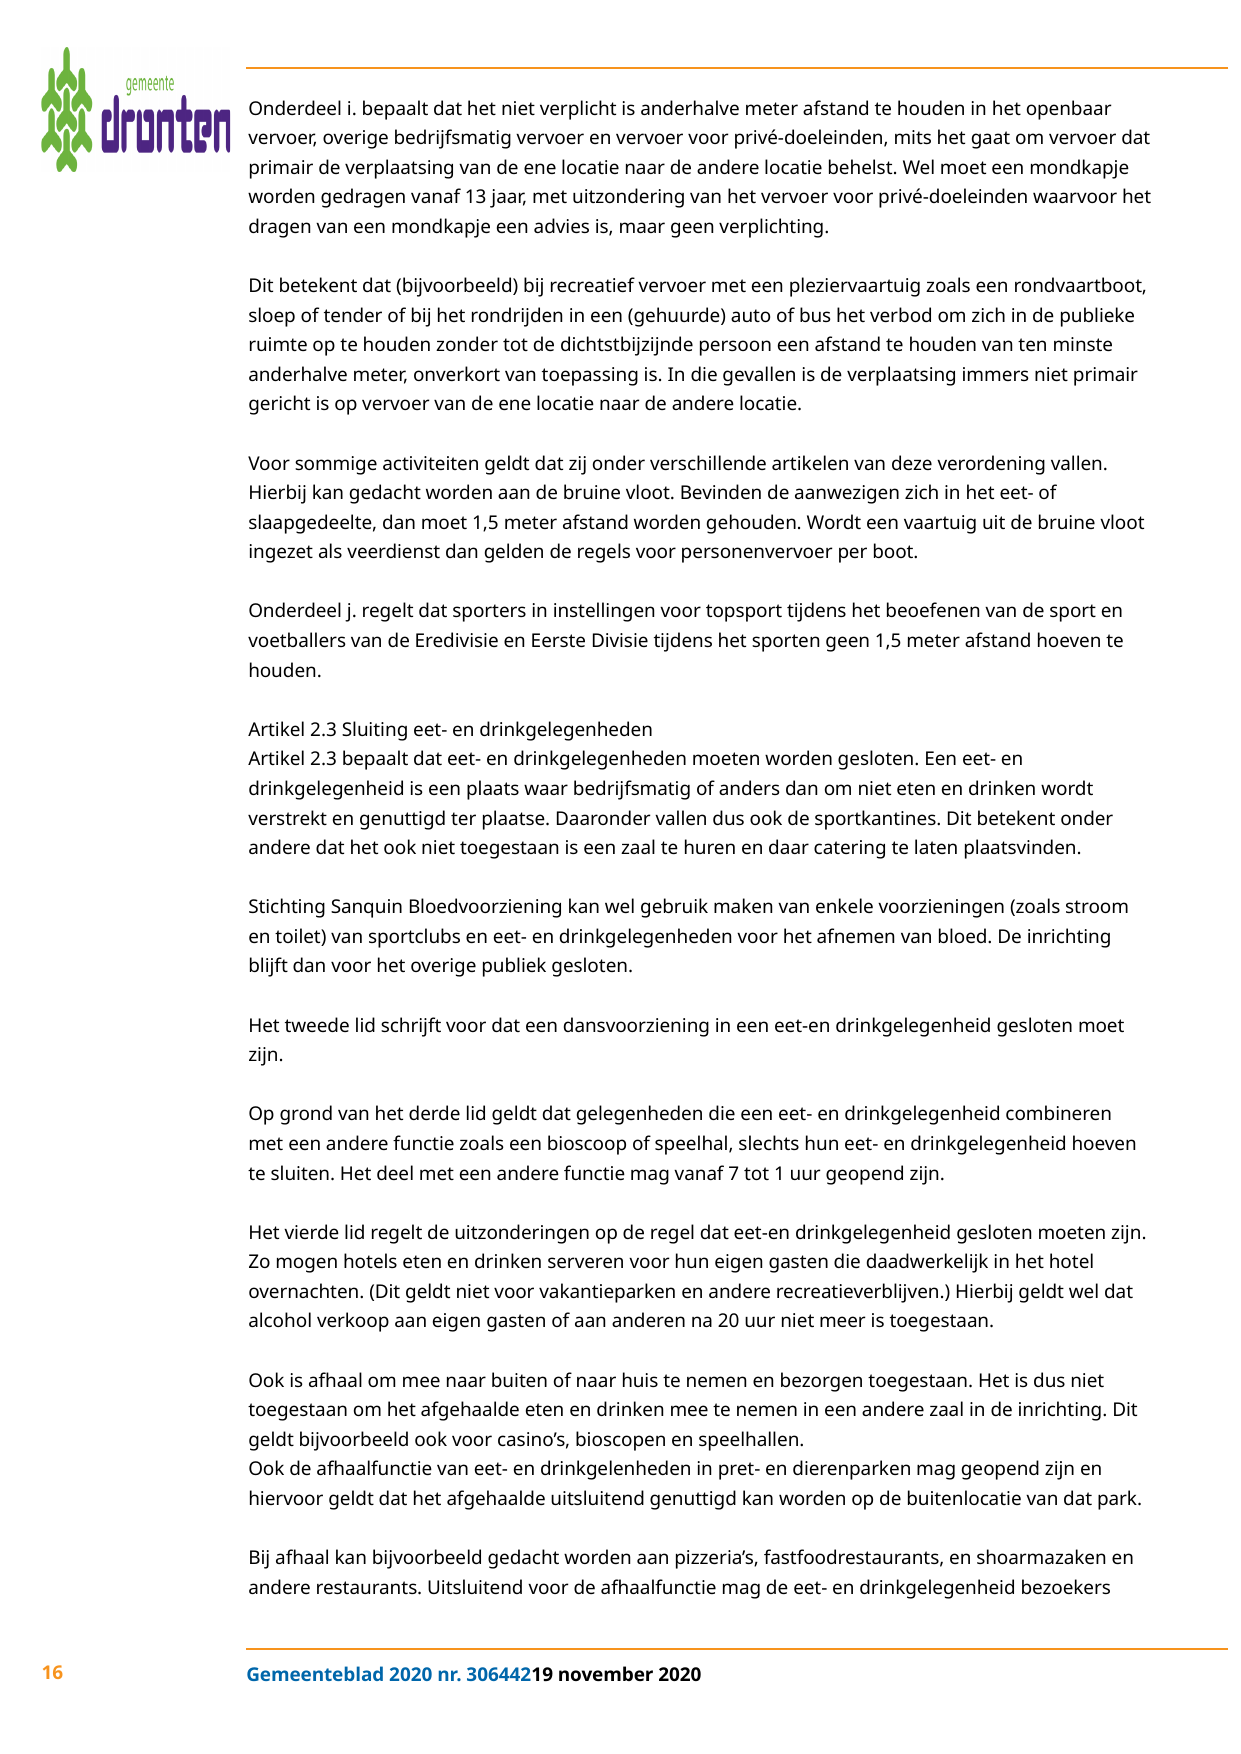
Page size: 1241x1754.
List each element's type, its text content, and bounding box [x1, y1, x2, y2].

text Op grond van het derde lid geldt dat gelegenheden die een eet- en drinkgelegenheid combineren met een andere functie zoals een bioscoop of speelhal, slechts hun eet- en drinkgelegenheid hoeven te sluiten. Het deel met een andere functie mag vanaf 7 tot 1 uur geopend zijn. [248, 1101, 1152, 1186]
text Ook is afhaal om mee naar buiten of naar huis te nemen en bezorgen toegestaan. Het is dus niet toegestaan om het afgehaalde eten en drinken mee te nemen in een andere zaal in de inrichting. Dit geldt bijvoorbeeld ook voor casino’s, bioscopen en speelhallen. [248, 1367, 1152, 1452]
text Het vierde lid regelt de uitzonderingen op de regel dat eet-en drinkgelegenheid gesloten moeten zijn. Zo mogen hotels eten en drinken serveren voor hun eigen gasten die daadwerkelijk in het hotel overnachten. (Dit geldt niet voor vakantieparken en andere recreatieverblijven.) Hierbij geldt wel dat alcohol verkoop aan eigen gasten of aan anderen na 20 uur niet meer is toegestaan. [248, 1219, 1152, 1333]
picture [41, 47, 231, 172]
text Artikel 2.3 Sluiting eet- en drinkgelegenheden [248, 716, 1152, 742]
text Ook de afhaalfunctie van eet- en drinkgelenheden in pret- en dierenparken mag geopend zijn en hiervoor geldt dat het afgehaalde uitsluitend genuttigd kan worden op de buitenlocatie van dat park. [248, 1456, 1152, 1511]
text Dit betekent dat (bijvoorbeeld) bij recreatief vervoer met een pleziervaartuig zoals een rondvaartboot, sloep of tender of bij het rondrijden in een (gehuurde) auto of bus het verbod om zich in de publieke ruimte op te houden zonder tot de dichtstbijzijnde persoon een afstand te houden van ten minste anderhalve meter, onverkort van toepassing is. In die gevallen is de verplaatsing immers niet primair gericht is op vervoer van de ene locatie naar de andere locatie. [248, 272, 1152, 416]
text Onderdeel j. regelt dat sporters in instellingen voor topsport tijdens het beoefenen van de sport en voetballers van de Eredivisie en Eerste Divisie tijdens het sporten geen 1,5 meter afstand hoeven te houden. [248, 598, 1152, 683]
text Artikel 2.3 bepaalt dat eet- en drinkgelegenheden moeten worden gesloten. Een eet- en drinkgelegenheid is een plaats waar bedrijfsmatig of anders dan om niet eten en drinken wordt verstrekt en genuttigd ter plaatse. Daaronder vallen dus ook de sportkantines. Dit betekent onder andere dat het ook niet toegestaan is een zaal te huren en daar catering te laten plaatsvinden. [248, 746, 1152, 860]
text Stichting Sanquin Bloedvoorziening kan wel gebruik maken van enkele voorzieningen (zoals stroom en toilet) van sportclubs en eet- en drinkgelegenheden voor het afnemen van bloed. De inrichting blijft dan voor het overige publiek gesloten. [248, 893, 1152, 978]
text Onderdeel i. bepaalt dat het niet verplicht is anderhalve meter afstand te houden in het openbaar vervoer, overige bedrijfsmatig vervoer en vervoer voor privé-doeleinden, mits het gaat om vervoer dat primair de verplaatsing van de ene locatie naar de andere locatie behelst. Wel moet een mondkapje worden gedragen vanaf 13 jaar, met uitzondering van het vervoer voor privé-doeleinden waarvoor het dragen van een mondkapje een advies is, maar geen verplichting. [248, 95, 1152, 239]
text Bij afhaal kan bijvoorbeeld gedacht worden aan pizzeria’s, fastfoodrestaurants, en shoarmazaken en andere restaurants. Uitsluitend voor de afhaalfunctie mag de eet- en drinkgelegenheid bezoekers [248, 1544, 1152, 1600]
text Het tweede lid schrijft voor dat een dansvoorziening in een eet-en drinkgelegenheid gesloten moet zijn. [248, 1012, 1152, 1067]
text Voor sommige activiteiten geldt dat zij onder verschillende artikelen van deze verordening vallen. Hierbij kan gedacht worden aan de bruine vloot. Bevinden de aanwezigen zich in het eet- of slaapgedeelte, dan moet 1,5 meter afstand worden gehouden. Wordt een vaartuig uit de bruine vloot ingezet als veerdienst dan gelden de regels voor personenvervoer per boot. [248, 450, 1152, 564]
